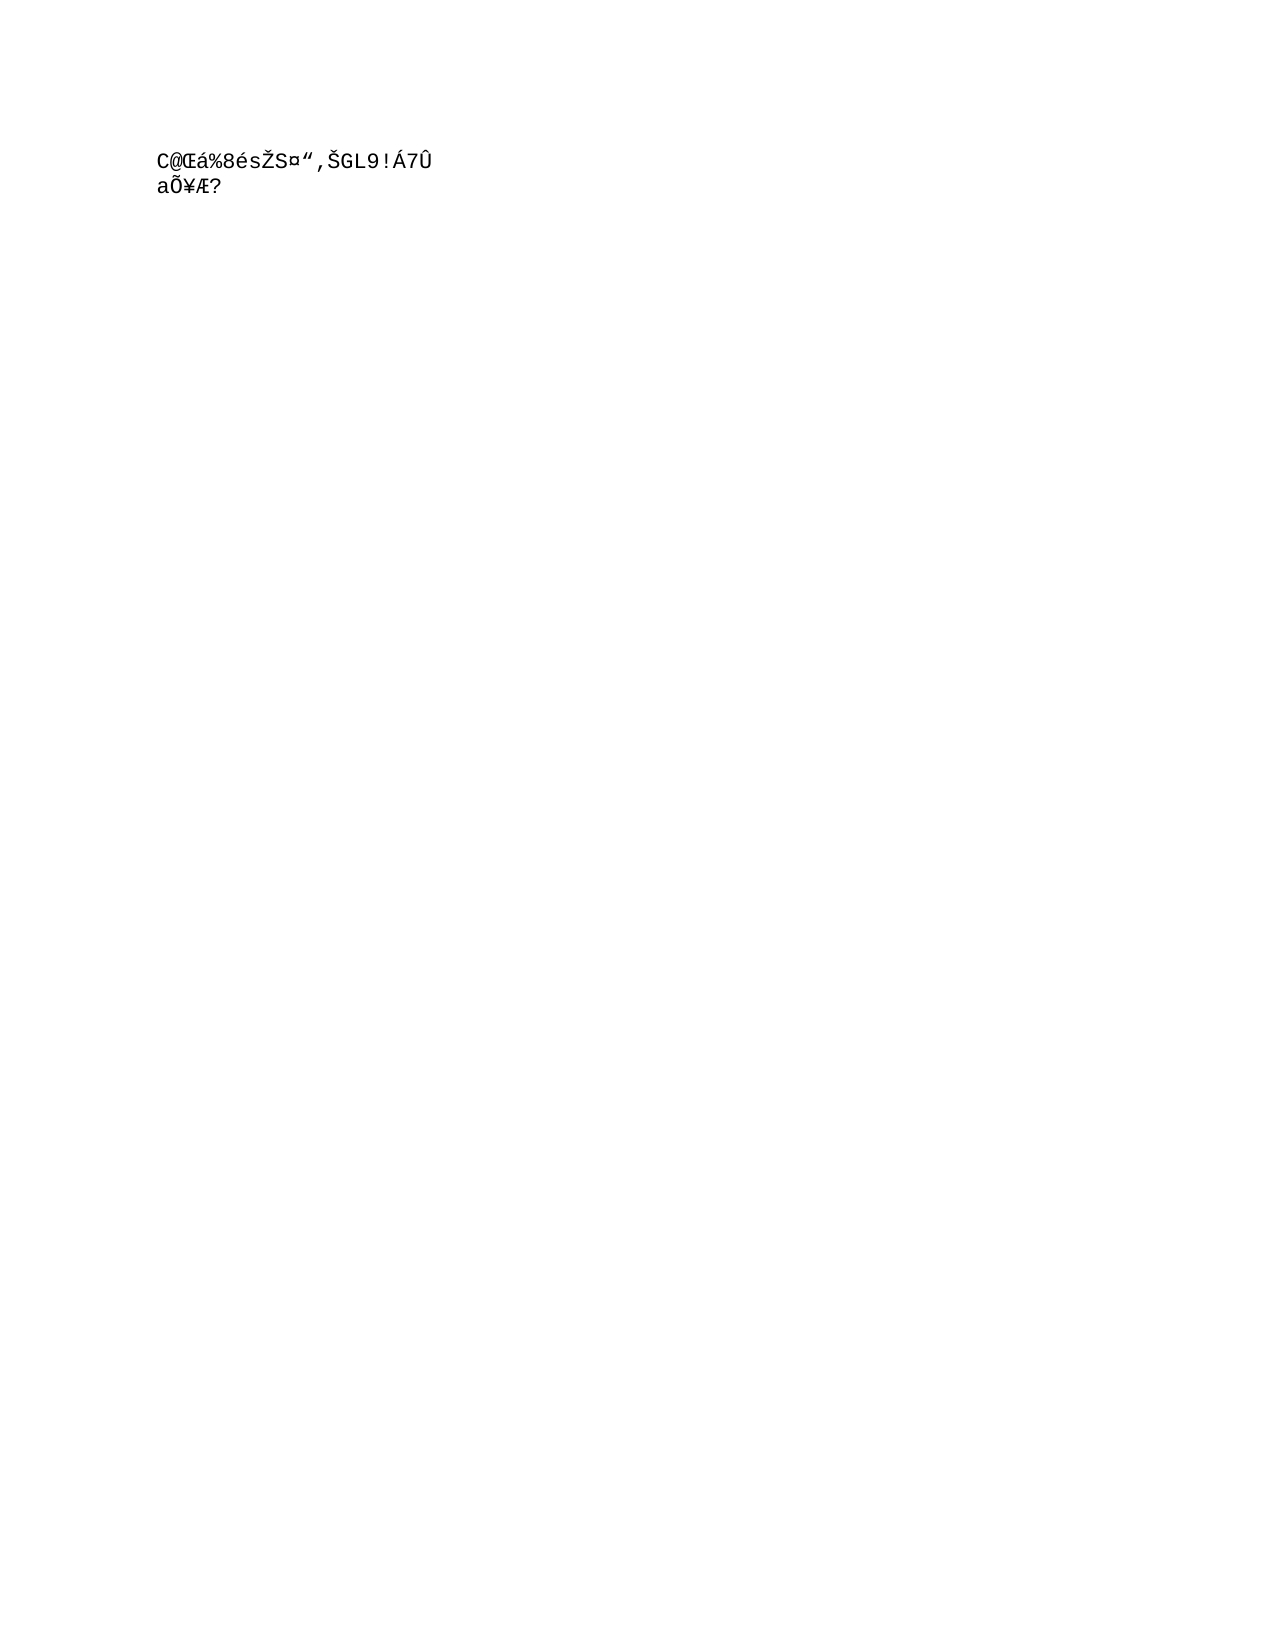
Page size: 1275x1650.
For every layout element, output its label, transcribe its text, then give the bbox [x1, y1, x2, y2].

text aÕ¥Æ? [156, 175, 1118, 199]
text C@Œá%8ésŽS¤“‚ŠGL9!Á7Û [156, 150, 1118, 175]
